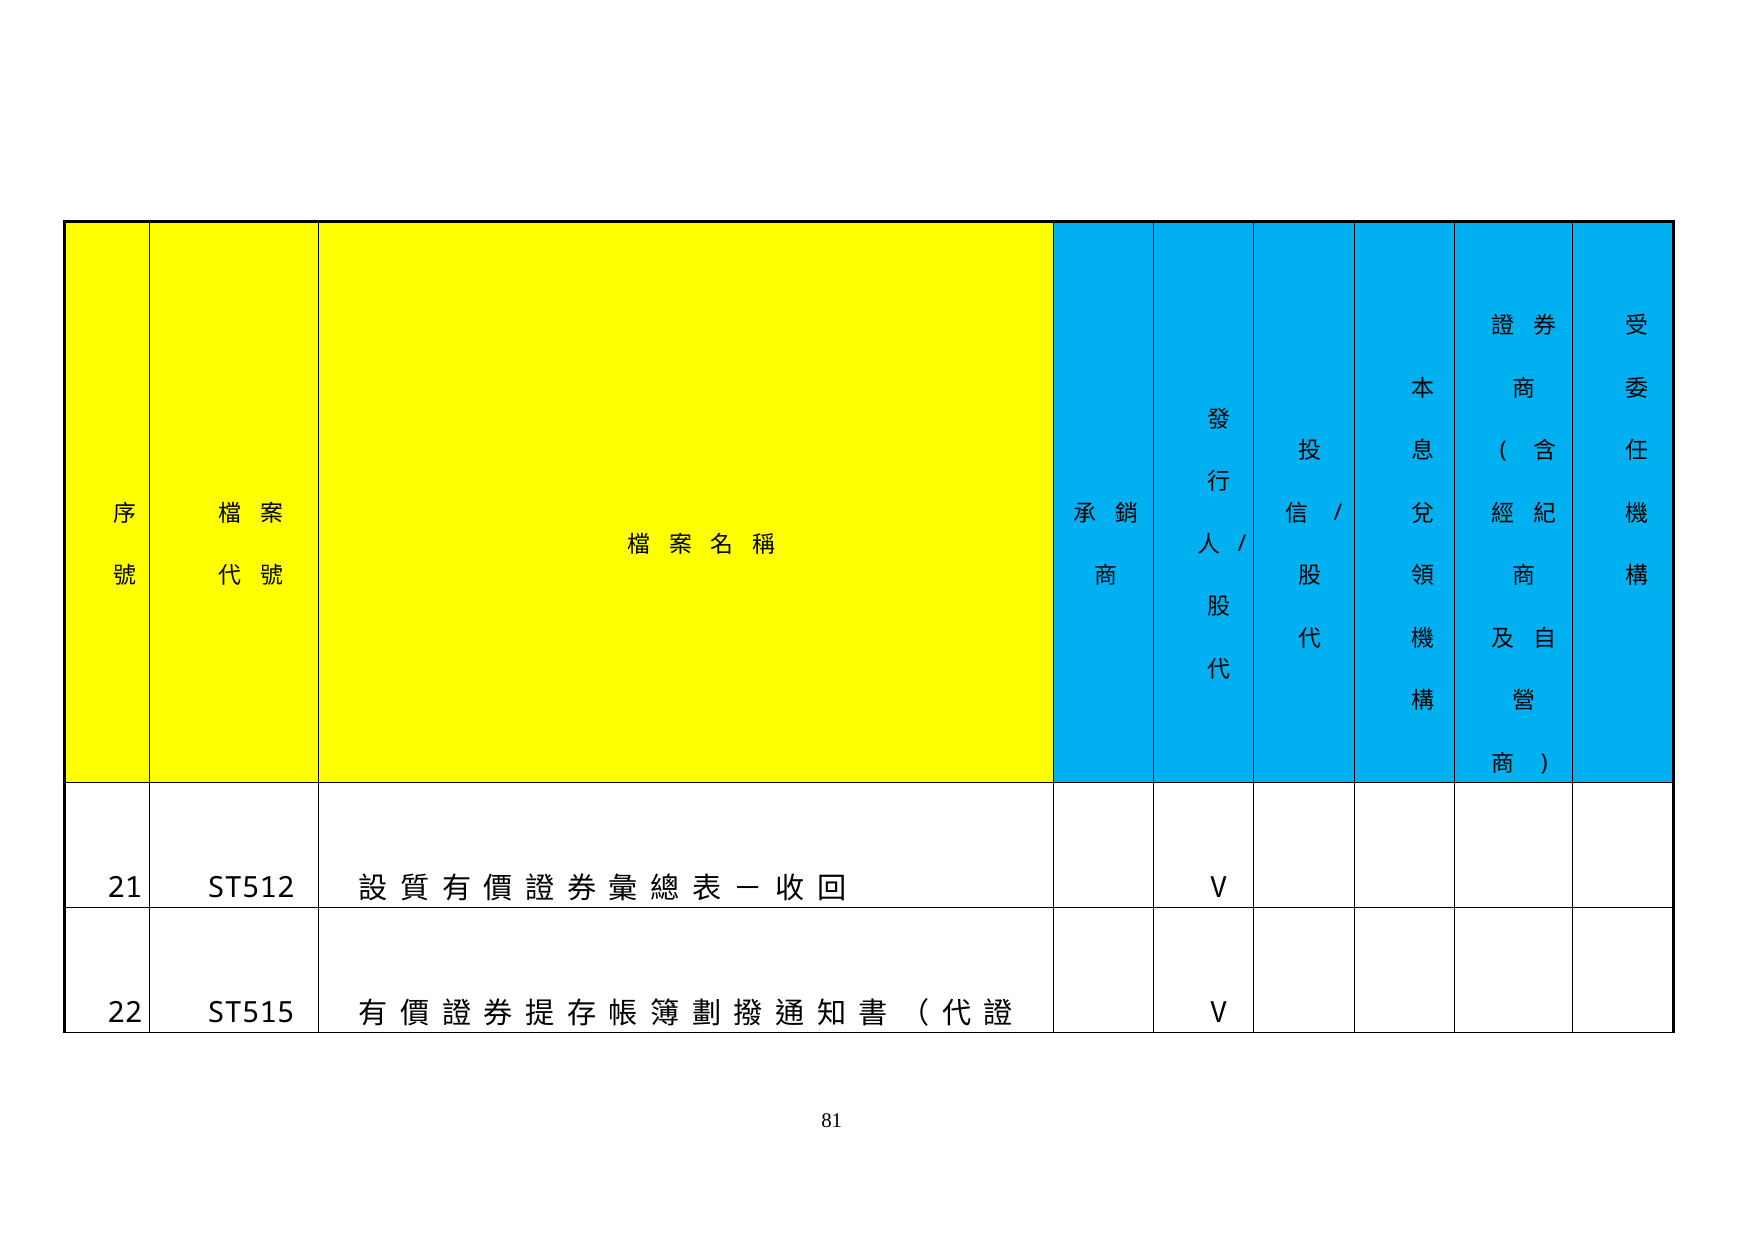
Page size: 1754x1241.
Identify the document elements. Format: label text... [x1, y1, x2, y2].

table_cell V [1154, 783, 1253, 907]
table_cell [1455, 908, 1572, 1032]
table_cell 22 [66, 908, 149, 1032]
table_cell V [1154, 908, 1253, 1032]
table_cell [1254, 783, 1354, 907]
table_header 證券商 (含經紀商 及自營商) [1455, 223, 1572, 782]
table_header 檔案名稱 [319, 223, 1053, 782]
table_header 受委任 機構 [1573, 223, 1672, 782]
table_header 本息兌領 機構 [1355, 223, 1454, 782]
table_cell [1455, 783, 1572, 907]
table_cell [1254, 908, 1354, 1032]
table_cell [1355, 908, 1454, 1032]
table_header 承銷商 [1054, 223, 1153, 782]
table_cell 有價證券提存帳簿劃撥通知書（代證 [319, 908, 1053, 1032]
table_cell [1054, 908, 1153, 1032]
table_cell 21 [66, 783, 149, 907]
table_header 發行人/ 股代 [1154, 223, 1253, 782]
table_header 投信/ 股代 [1254, 223, 1354, 782]
table_header 檔案 代號 [150, 223, 318, 782]
table_cell [1054, 783, 1153, 907]
table_cell [1573, 783, 1672, 907]
table_cell [1573, 908, 1672, 1032]
table_cell 設質有價證券彙總表－收回 [319, 783, 1053, 907]
table_cell ST515 [150, 908, 318, 1032]
table_cell ST512 [150, 783, 318, 907]
table_header 序號 [66, 223, 149, 782]
table_cell [1355, 783, 1454, 907]
